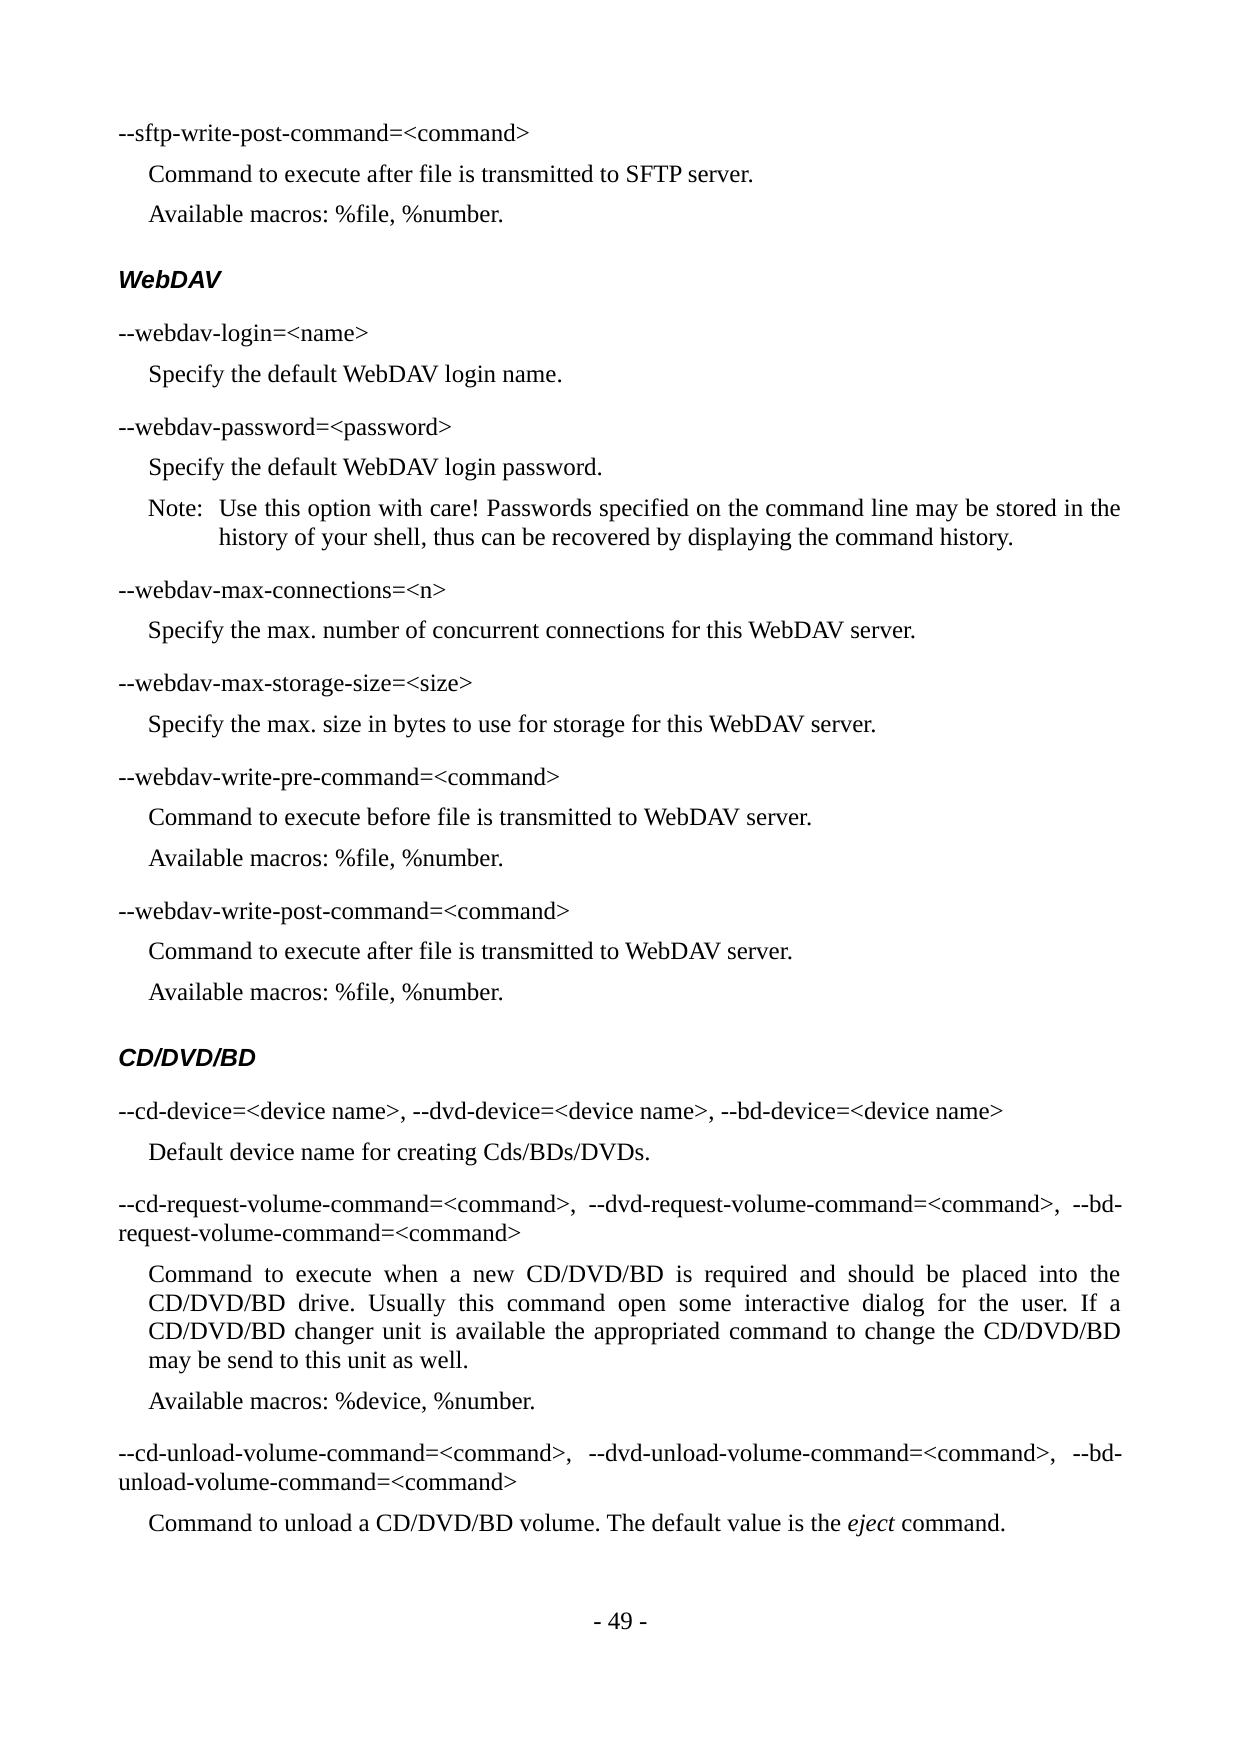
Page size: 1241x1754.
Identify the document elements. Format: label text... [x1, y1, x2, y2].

text Command to execute before file is transmitted to WebDAV server. [148, 802, 1122, 831]
title --webdav-max-storage-size=<size> [118, 668, 1122, 697]
title --cd-unload-volume-command=<command>, --dvd-unload-volume-command=<command>, --bd-unload-volume-command=<command> [118, 1438, 1122, 1496]
subtitle CD/DVD/BD [118, 1043, 1122, 1071]
text Specify the max. number of concurrent connections for this WebDAV server. [148, 615, 1122, 644]
text Available macros: %device, %number. [148, 1386, 1122, 1414]
text Specify the default WebDAV login name. [148, 359, 1122, 388]
title --webdav-password=<password> [118, 412, 1122, 441]
title --sftp-write-post-command=<command> [118, 118, 1122, 147]
title --webdav-login=<name> [118, 318, 1122, 347]
text Available macros: %file, %number. [148, 199, 1122, 228]
text Command to unload a CD/DVD/BD volume. The default value is the eject command. [148, 1508, 1122, 1537]
text Specify the max. size in bytes to use for storage for this WebDAV server. [148, 709, 1122, 738]
title --cd-request-volume-command=<command>, --dvd-request-volume-command=<command>, --bd-request-volume-command=<command> [118, 1189, 1122, 1247]
title --cd-device=<device name>, --dvd-device=<device name>, --bd-device=<device name> [118, 1096, 1122, 1125]
text Command to execute after file is transmitted to WebDAV server. [148, 936, 1122, 965]
text Available macros: %file, %number. [148, 977, 1122, 1006]
text Default device name for creating Cds/BDs/DVDs. [148, 1137, 1122, 1165]
text Command to execute when a new CD/DVD/BD is required and should be placed into the CD/DVD/BD drive. Usually this command open some interactive dialog for the user. If a CD/DVD/BD changer unit is available the appropriated command to change the CD/DVD/BD may be send to this unit as well. [148, 1259, 1122, 1374]
text Note: Use this option with care! Passwords specified on the command line may be stored in the history of your shell, thus can be recovered by displaying the command history. [148, 493, 1122, 551]
title --webdav-max-connections=<n> [118, 575, 1122, 603]
title --webdav-write-pre-command=<command> [118, 762, 1122, 790]
title --webdav-write-post-command=<command> [118, 896, 1122, 924]
text Command to execute after file is transmitted to SFTP server. [148, 159, 1122, 188]
text Specify the default WebDAV login password. [148, 452, 1122, 481]
subtitle WebDAV [118, 265, 1122, 294]
text Available macros: %file, %number. [148, 843, 1122, 872]
